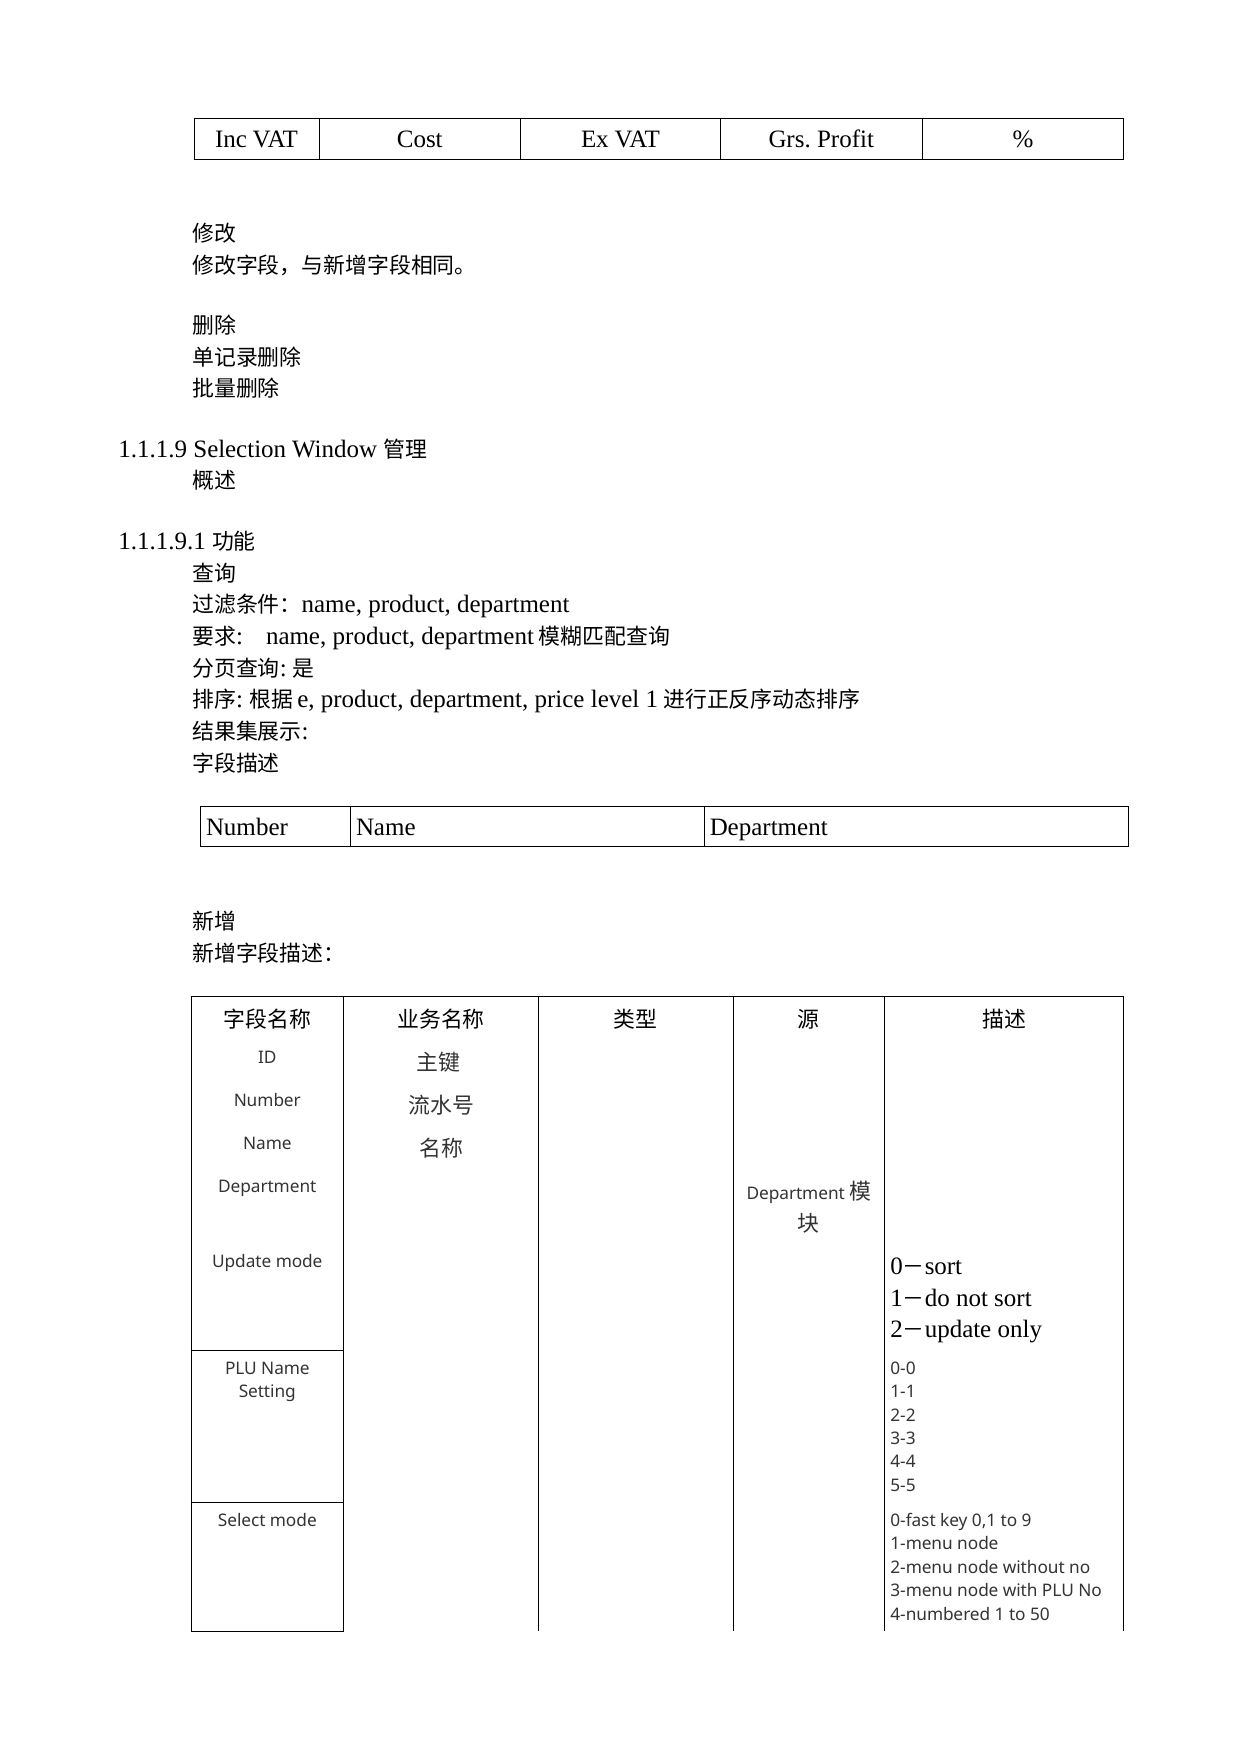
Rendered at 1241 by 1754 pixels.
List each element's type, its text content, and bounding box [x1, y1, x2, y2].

table_cell 流水号 [344, 1083, 538, 1126]
table_cell [734, 1244, 884, 1350]
text 单记录删除 [118, 340, 1122, 371]
table_header 类型 [539, 997, 733, 1039]
table_header Number [201, 807, 350, 846]
table_header Name [351, 807, 704, 846]
table_cell Department 模块 [734, 1169, 884, 1243]
text 查询 [118, 556, 1122, 587]
text 新增 [118, 904, 1122, 936]
table_header Cost [320, 119, 520, 158]
table_header % [923, 119, 1123, 158]
table_cell ID [192, 1039, 343, 1082]
text 1.1.1.9 Selection Window 管理 [118, 432, 1122, 463]
table_header 字段名称 [192, 997, 343, 1039]
table_cell Number [192, 1083, 343, 1126]
table_cell PLU Name Setting [192, 1351, 343, 1502]
table_cell 0-0 1-1 2-2 3-3 4-4 5-5 [885, 1350, 1123, 1502]
table_header Department [705, 807, 1128, 846]
table_cell [539, 1083, 733, 1126]
table_cell [539, 1169, 733, 1243]
text 删除 [118, 308, 1122, 340]
table_cell [885, 1083, 1123, 1126]
table_cell [539, 1502, 733, 1631]
table_cell [344, 1350, 538, 1502]
table_header Ex VAT [521, 119, 720, 158]
table_cell [539, 1350, 733, 1502]
text 结果集展示: [118, 714, 1122, 746]
table_cell 主键 [344, 1039, 538, 1082]
table_cell [885, 1169, 1123, 1243]
table_cell [539, 1244, 733, 1350]
table_header Inc VAT [195, 119, 319, 158]
table_cell [344, 1244, 538, 1350]
table_cell Name [192, 1126, 343, 1169]
table_cell [734, 1083, 884, 1126]
table_cell [734, 1502, 884, 1631]
text 分页查询: 是 [118, 651, 1122, 682]
table_cell [344, 1169, 538, 1243]
table_cell 0－sort 1－do not sort 2－update only [885, 1244, 1123, 1350]
text 新增字段描述： [118, 936, 1122, 967]
text 过滤条件：name, product, department [118, 587, 1122, 619]
text 要求: name, product, department模糊匹配查询 [118, 619, 1122, 651]
table_header 业务名称 [344, 997, 538, 1039]
text 字段描述 [118, 746, 1122, 777]
table_header 源 [734, 997, 884, 1039]
text 修改 [118, 216, 1122, 248]
text 批量删除 [118, 371, 1122, 403]
table_cell [734, 1126, 884, 1169]
text 修改字段，与新增字段相同。 [118, 248, 1122, 279]
table_header 描述 [885, 997, 1123, 1039]
table_header Grs. Profit [721, 119, 922, 158]
table_cell 名称 [344, 1126, 538, 1169]
table_cell [885, 1039, 1123, 1082]
table_cell [885, 1126, 1123, 1169]
table_cell Select mode [192, 1503, 343, 1631]
table_cell [734, 1039, 884, 1082]
table_cell [734, 1350, 884, 1502]
table_cell [539, 1039, 733, 1082]
table_cell [344, 1502, 538, 1631]
table_cell Department [192, 1169, 343, 1243]
table_cell [539, 1126, 733, 1169]
text 排序: 根据e, product, department, price level 1进行正反序动态排序 [118, 682, 1122, 714]
table_cell 0-fast key 0,1 to 9 1-menu node 2-menu node without no 3-menu node with PLU No 4-numbered 1 to 50 [885, 1502, 1123, 1631]
table_cell Update mode [192, 1244, 343, 1350]
text 1.1.1.9.1 功能 [118, 524, 1122, 556]
text 概述 [118, 463, 1122, 495]
